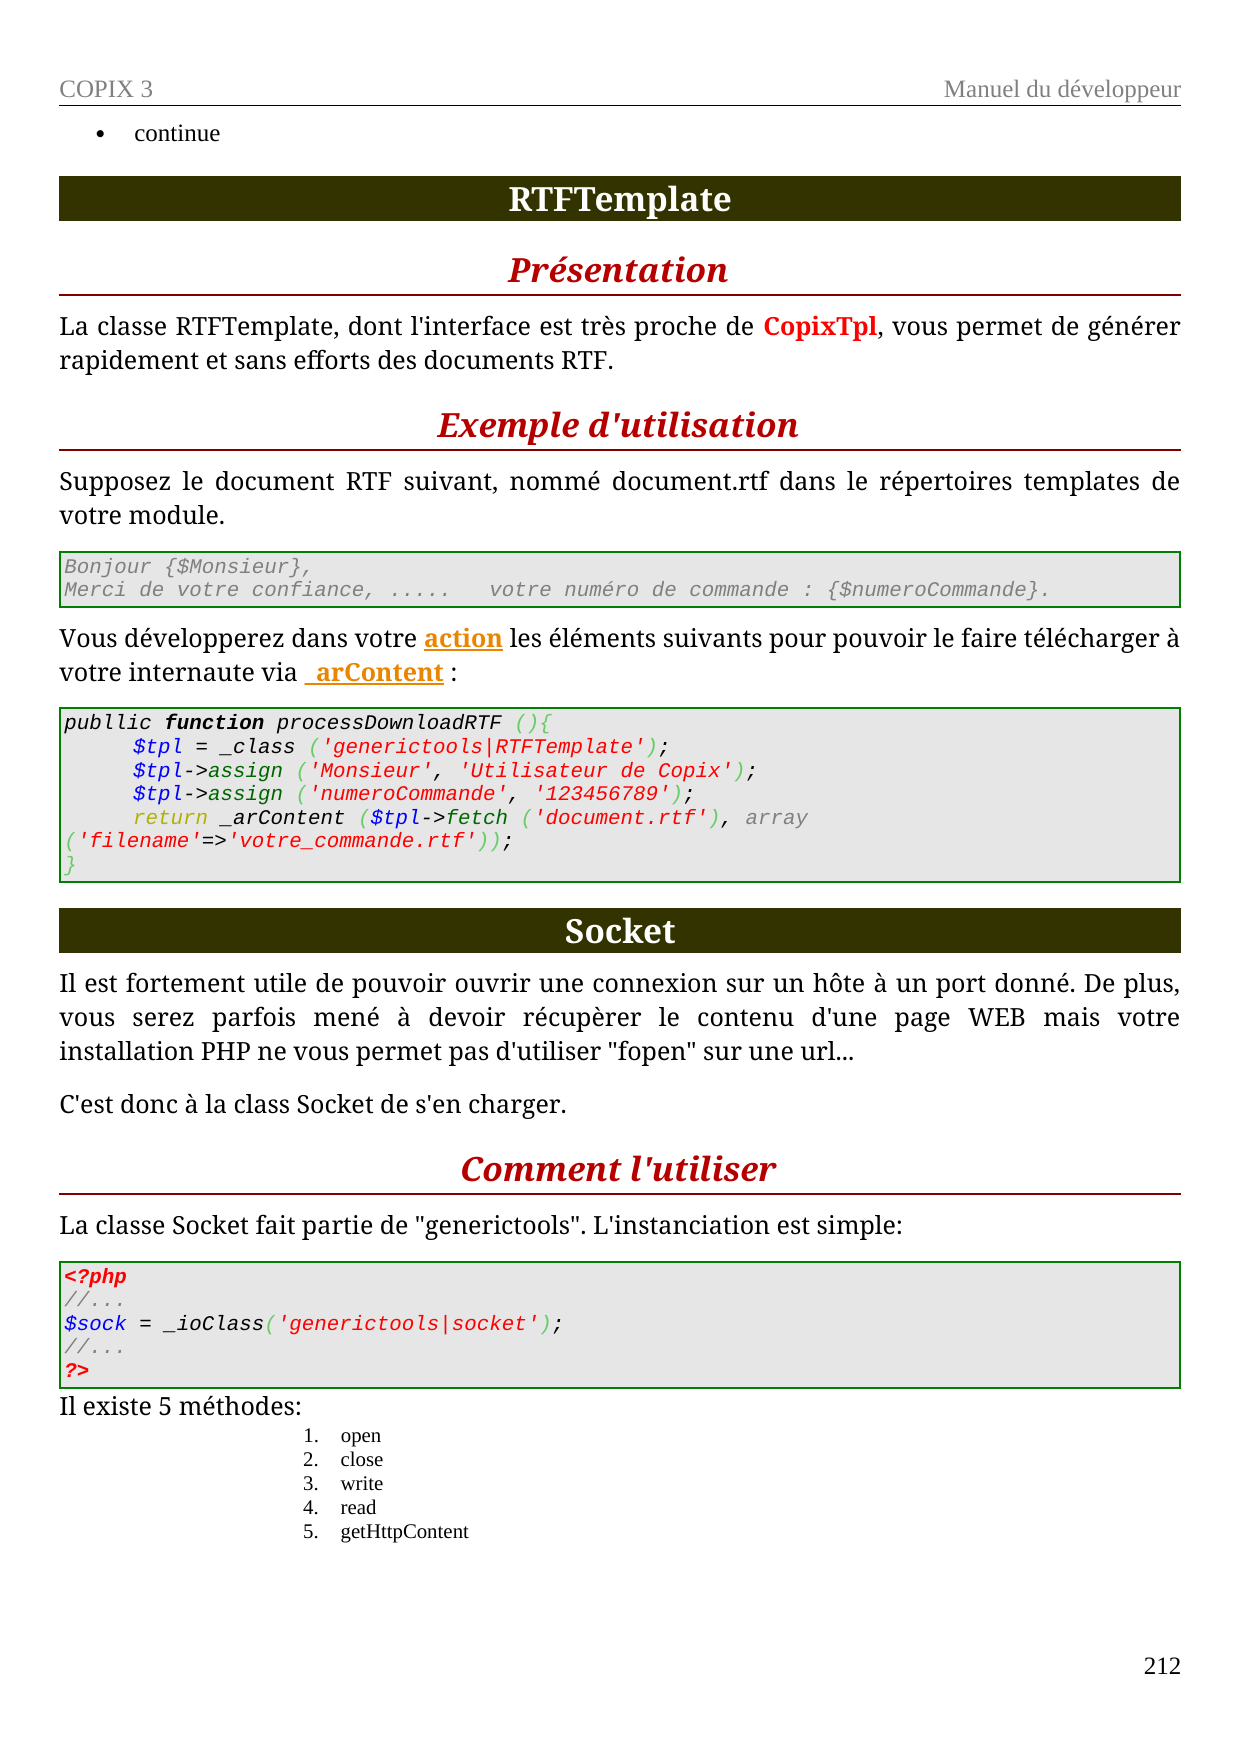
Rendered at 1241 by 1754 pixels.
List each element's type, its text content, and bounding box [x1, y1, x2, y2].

text } [61, 849, 1179, 881]
subtitle Socket [59, 908, 1181, 953]
subtitle Présentation [59, 246, 1181, 294]
list read [303, 1495, 1181, 1519]
list getHttpContent [303, 1519, 1181, 1543]
text $sock = _ioClass('generictools|socket'); [61, 1308, 1179, 1332]
list write [303, 1471, 1181, 1495]
text Il est fortement utile de pouvoir ouvrir une connexion sur un hôte à un port donné. De plus, vous serez parfois mené à devoir récupèrer le contenu d'une page WEB mais votre installation PHP ne vous permet pas d'utiliser "fopen" sur une url... [59, 966, 1181, 1068]
text Bonjour {$Monsieur}, [61, 553, 1179, 574]
subtitle Comment l'utiliser [59, 1146, 1181, 1193]
subtitle Exemple d'utilisation [59, 402, 1181, 449]
text //... [61, 1332, 1179, 1355]
text $tpl->assign ('numeroCommande', '123456789'); [61, 778, 1179, 802]
text $tpl->assign ('Monsieur', 'Utilisateur de Copix'); [61, 754, 1179, 778]
subtitle RTFTemplate [59, 176, 1181, 221]
text Supposez le document RTF suivant, nommé document.rtf dans le répertoires templates de votre module. [59, 464, 1181, 532]
text Merci de votre confiance, ..... votre numéro de commande : {$numeroCommande}. [61, 574, 1179, 606]
list open [303, 1423, 1181, 1447]
text La classe RTFTemplate, dont l'interface est très proche de CopixTpl, vous permet de générer rapidement et sans efforts des documents RTF. [59, 308, 1181, 377]
text <?php [61, 1263, 1179, 1284]
text return _arContent ($tpl->fetch ('document.rtf'), array ('filename'=>'votre_commande.rtf')); [61, 802, 1179, 849]
text Vous développerez dans votre action les éléments suivants pour pouvoir le faire télécharger à votre internaute via _arContent : [59, 620, 1181, 688]
text La classe Socket fait partie de "generictools". L'instanciation est simple: [59, 1208, 1181, 1242]
text //... [61, 1284, 1179, 1308]
text Il existe 5 méthodes: [59, 1389, 1181, 1423]
text publlic function processDownloadRTF (){ [61, 709, 1179, 731]
list close [303, 1447, 1181, 1471]
text C'est donc à la class Socket de s'en charger. [59, 1087, 1181, 1121]
text $tpl = _class ('generictools|RTFTemplate'); [61, 731, 1179, 754]
list continue [97, 118, 1181, 147]
text ?> [61, 1355, 1179, 1387]
